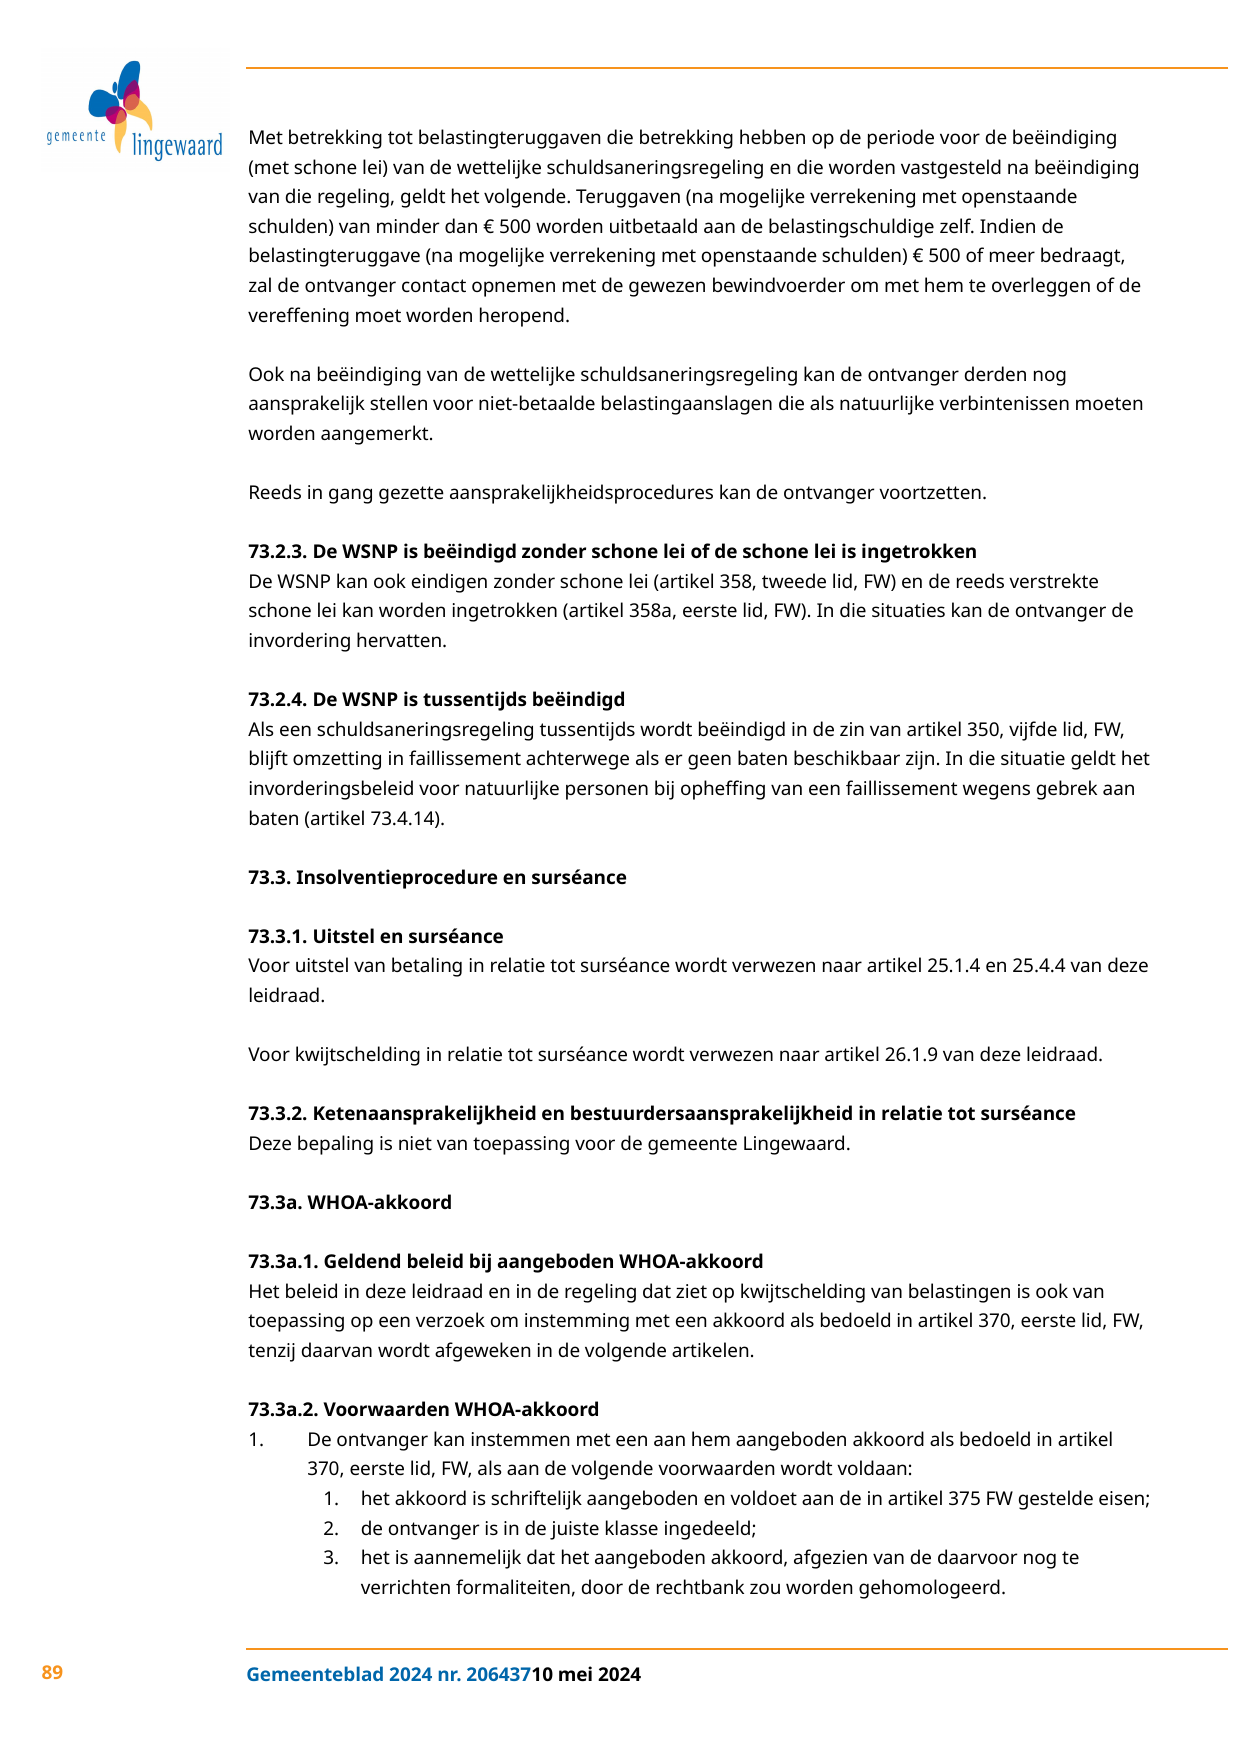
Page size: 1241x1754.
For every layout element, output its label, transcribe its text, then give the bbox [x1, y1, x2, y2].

list het is aannemelijk dat het aangeboden akkoord, afgezien van de daarvoor nog te verrichten formaliteiten, door de rechtbank zou worden gehomologeerd. [323, 1544, 1152, 1600]
list het akkoord is schriftelijk aangeboden en voldoet aan de in artikel 375 FW gestelde eisen; [323, 1485, 1152, 1511]
text Ook na beëindiging van de wettelijke schuldsaneringsregeling kan de ontvanger derden nog aansprakelijk stellen voor niet-betaalde belastingaanslagen die als natuurlijke verbintenissen moeten worden aangemerkt. [248, 361, 1152, 446]
text 73.2.3. De WSNP is beëindigd zonder schone lei of de schone lei is ingetrokken [248, 538, 1152, 564]
text 73.3a. WHOA-akkoord [248, 1189, 1152, 1215]
picture [41, 47, 231, 172]
text De WSNP kan ook eindigen zonder schone lei (artikel 358, tweede lid, FW) en de reeds verstrekte schone lei kan worden ingetrokken (artikel 358a, eerste lid, FW). In die situaties kan de ontvanger de invordering hervatten. [248, 568, 1152, 653]
text Voor kwijtschelding in relatie tot surséance wordt verwezen naar artikel 26.1.9 van deze leidraad. [248, 1041, 1152, 1067]
text 73.3. Insolventieprocedure en surséance [248, 864, 1152, 890]
text 73.3.1. Uitstel en surséance [248, 923, 1152, 949]
text 73.2.4. De WSNP is tussentijds beëindigd [248, 686, 1152, 712]
text Voor uitstel van betaling in relatie tot surséance wordt verwezen naar artikel 25.1.4 en 25.4.4 van deze leidraad. [248, 953, 1152, 1008]
text Als een schuldsaneringsregeling tussentijds wordt beëindigd in de zin van artikel 350, vijfde lid, FW, blijft omzetting in faillissement achterwege als er geen baten beschikbaar zijn. In die situatie geldt het invorderingsbeleid voor natuurlijke personen bij opheffing van een faillissement wegens gebrek aan baten (artikel 73.4.14). [248, 716, 1152, 831]
text Deze bepaling is niet van toepassing voor de gemeente Lingewaard. [248, 1130, 1152, 1156]
list De ontvanger kan instemmen met een aan hem aangeboden akkoord als bedoeld in artikel 370, eerste lid, FW, als aan de volgende voorwaarden wordt voldaan: [248, 1426, 1152, 1481]
text Het beleid in deze leidraad en in de regeling dat ziet op kwijtschelding van belastingen is ook van toepassing op een verzoek om instemming met een akkoord als bedoeld in artikel 370, eerste lid, FW, tenzij daarvan wordt afgeweken in de volgende artikelen. [248, 1278, 1152, 1363]
text 73.3a.2. Voorwaarden WHOA-akkoord [248, 1396, 1152, 1422]
text 73.3.2. Ketenaansprakelijkheid en bestuurdersaansprakelijkheid in relatie tot surséance [248, 1101, 1152, 1126]
text Reeds in gang gezette aansprakelijkheidsprocedures kan de ontvanger voortzetten. [248, 479, 1152, 505]
text Met betrekking tot belastingteruggaven die betrekking hebben op de periode voor de beëindiging (met schone lei) van de wettelijke schuldsaneringsregeling en die worden vastgesteld na beëindiging van die regeling, geldt het volgende. Teruggaven (na mogelijke verrekening met openstaande schulden) van minder dan € 500 worden uitbetaald aan de belastingschuldige zelf. Indien de belastingteruggave (na mogelijke verrekening met openstaande schulden) € 500 of meer bedraagt, zal de ontvanger contact opnemen met de gewezen bewindvoerder om met hem te overleggen of de vereffening moet worden heropend. [248, 124, 1152, 328]
text 73.3a.1. Geldend beleid bij aangeboden WHOA-akkoord [248, 1248, 1152, 1274]
list de ontvanger is in de juiste klasse ingedeeld; [323, 1515, 1152, 1541]
